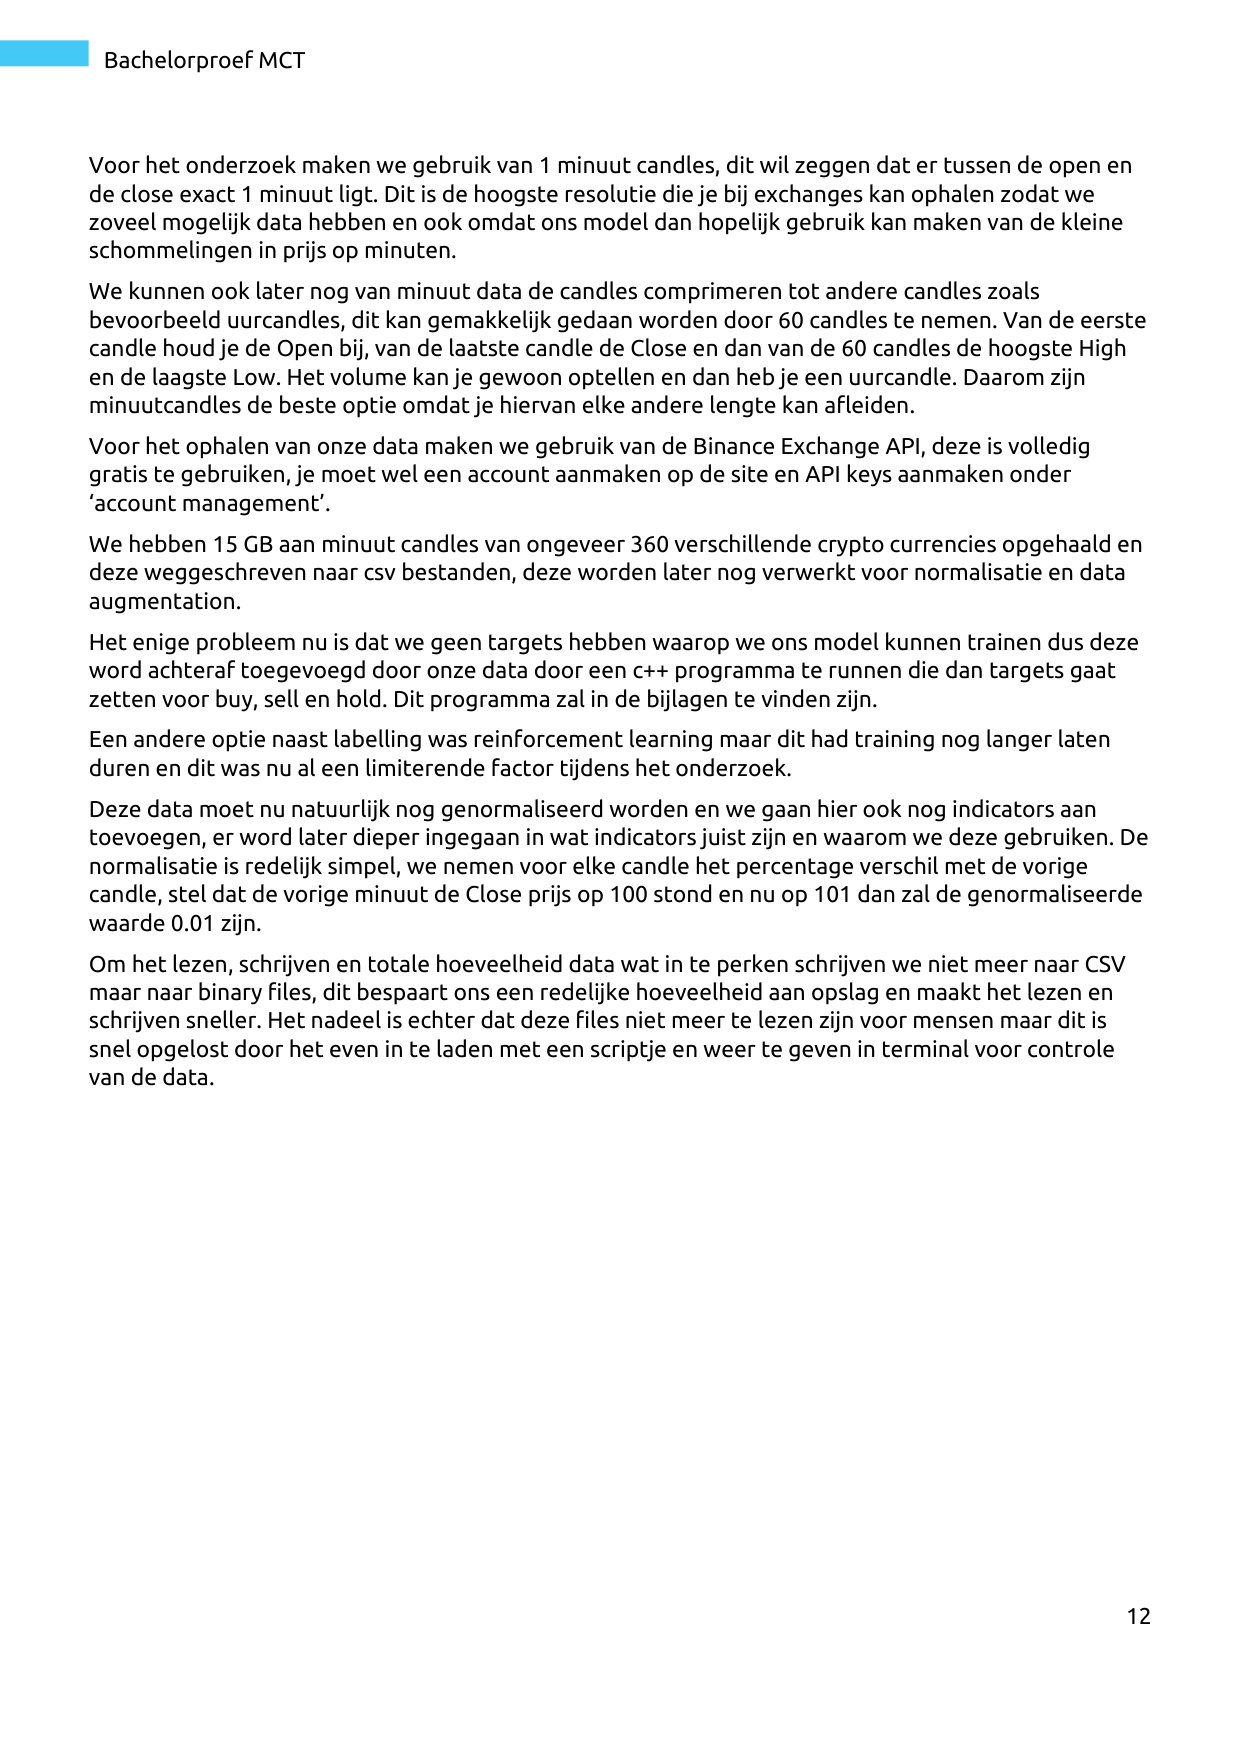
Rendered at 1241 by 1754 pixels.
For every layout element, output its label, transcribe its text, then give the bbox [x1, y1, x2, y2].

text Om het lezen, schrijven en totale hoeveelheid data wat in te perken schrijven we niet meer naar CSV maar naar binary files, dit bespaart ons een redelijke hoeveelheid aan opslag en maakt het lezen en schrijven sneller. Het nadeel is echter dat deze files niet meer te lezen zijn voor mensen maar dit is snel opgelost door het even in te laden met een scriptje en weer te geven in terminal voor controle van de data. [89, 950, 1152, 1090]
text Een andere optie naast labelling was reinforcement learning maar dit had training nog langer laten duren en dit was nu al een limiterende factor tijdens het onderzoek. [89, 726, 1152, 781]
text We hebben 15 GB aan minuut candles van ongeveer 360 verschillende crypto currencies opgehaald en deze weggeschreven naar csv bestanden, deze worden later nog verwerkt voor normalisatie en data augmentation. [89, 530, 1152, 613]
text Deze data moet nu natuurlijk nog genormaliseerd worden en we gaan hier ook nog indicators aan toevoegen, er word later dieper ingegaan in wat indicators juist zijn en waarom we deze gebruiken. De normalisatie is redelijk simpel, we nemen voor elke candle het percentage verschil met de vorige candle, stel dat de vorige minuut de Close prijs op 100 stond en nu op 101 dan zal de genormaliseerde waarde 0.01 zijn. [89, 795, 1152, 935]
text Voor het onderzoek maken we gebruik van 1 minuut candles, dit wil zeggen dat er tussen de open en de close exact 1 minuut ligt. Dit is de hoogste resolutie die je bij exchanges kan ophalen zodat we zoveel mogelijk data hebben en ook omdat ons model dan hopelijk gebruik kan maken van de kleine schommelingen in prijs op minuten. [89, 152, 1152, 263]
text Voor het ophalen van onze data maken we gebruik van de Binance Exchange API, deze is volledig gratis te gebruiken, je moet wel een account aanmaken op de site en API keys aanmaken onder ‘account management’. [89, 432, 1152, 516]
text Het enige probleem nu is dat we geen targets hebben waarop we ons model kunnen trainen dus deze word achteraf toegevoegd door onze data door een c++ programma te runnen die dan targets gaat zetten voor buy, sell en hold. Dit programma zal in de bijlagen te vinden zijn. [89, 628, 1152, 711]
text We kunnen ook later nog van minuut data de candles comprimeren tot andere candles zoals bevoorbeeld uurcandles, dit kan gemakkelijk gedaan worden door 60 candles te nemen. Van de eerste candle houd je de Open bij, van de laatste candle de Close en dan van de 60 candles de hoogste High en de laagste Low. Het volume kan je gewoon optellen en dan heb je een uurcandle. Daarom zijn minuutcandles de beste optie omdat je hiervan elke andere lengte kan afleiden. [89, 278, 1152, 418]
